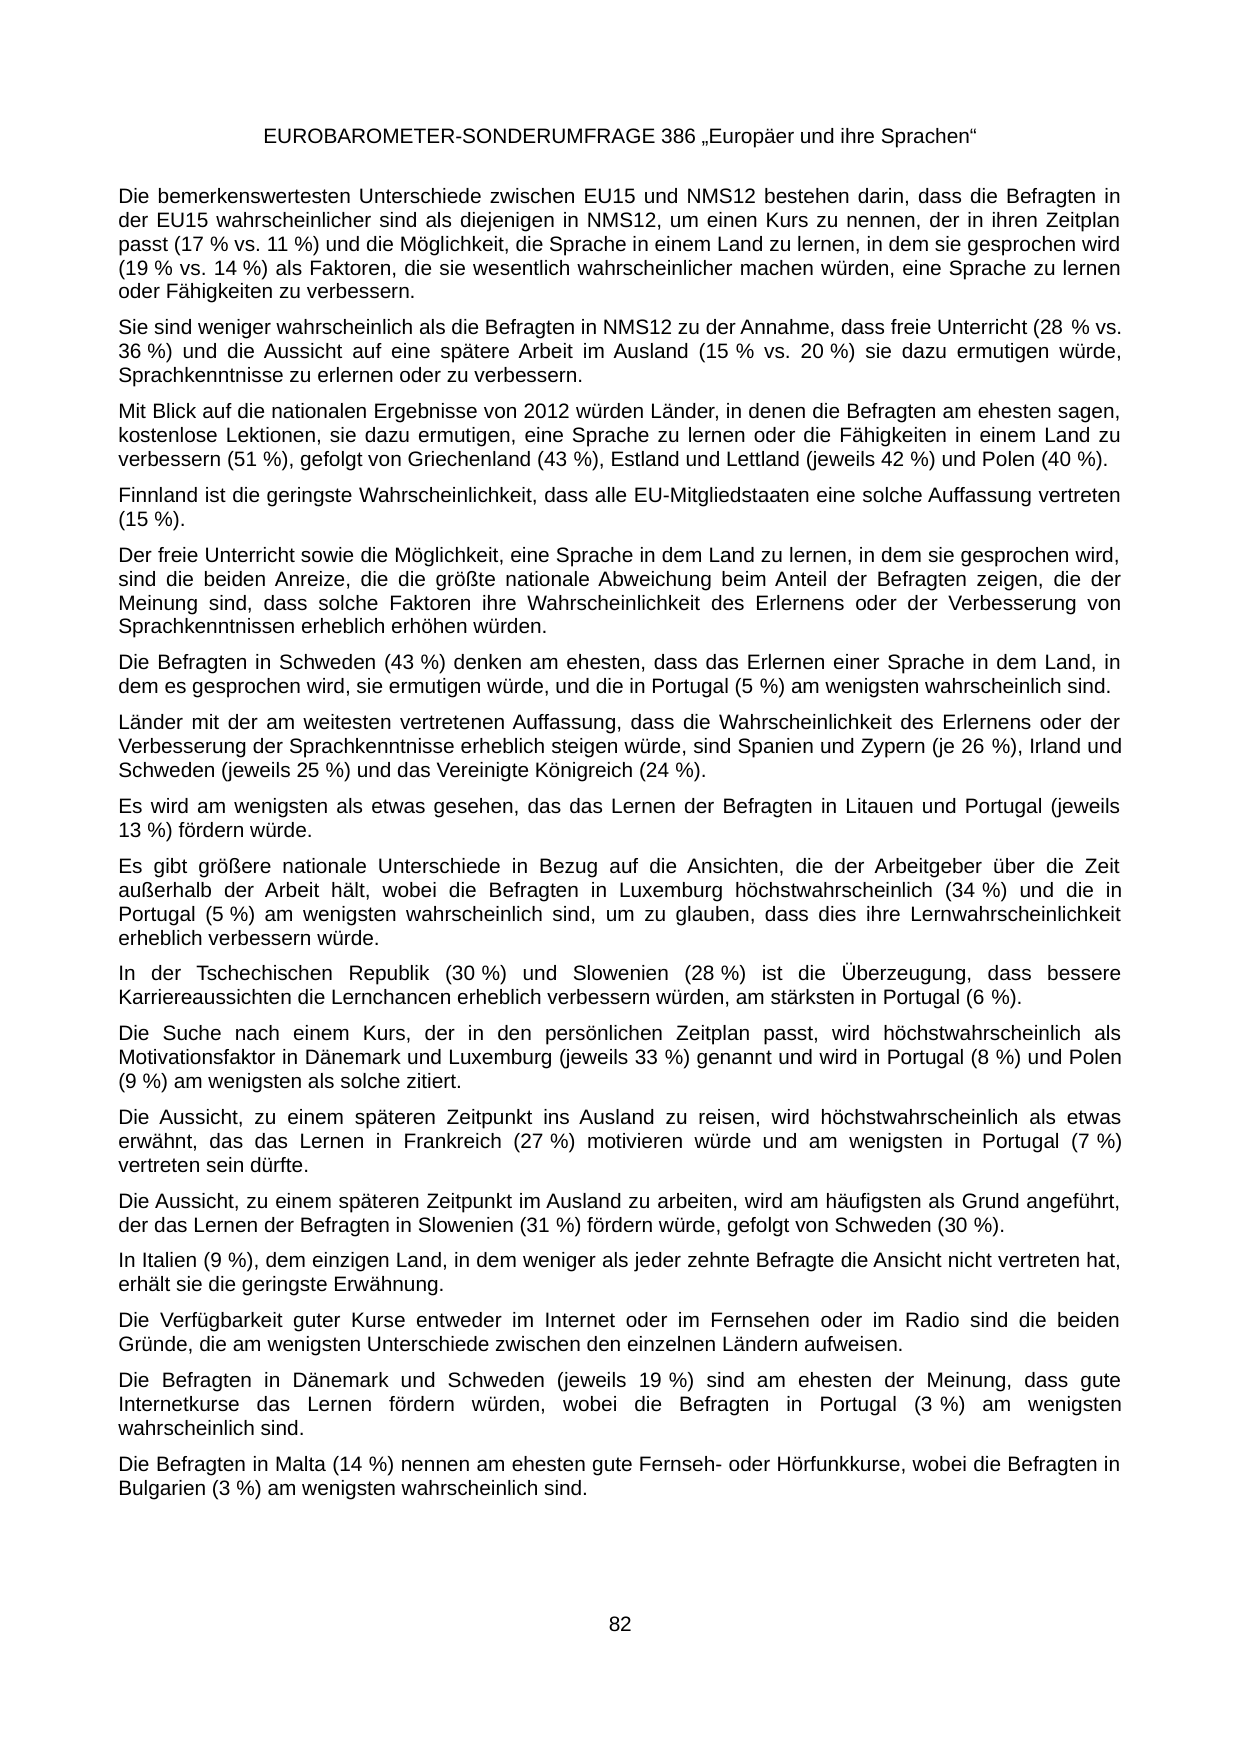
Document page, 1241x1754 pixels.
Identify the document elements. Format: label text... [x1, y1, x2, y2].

text Die bemerkenswertesten Unterschiede zwischen EU15 und NMS12 bestehen darin, dass die Befragten in der EU15 wahrscheinlicher sind als diejenigen in NMS12, um einen Kurs zu nennen, der in ihren Zeitplan passt (17 % vs. 11 %) und die Möglichkeit, die Sprache in einem Land zu lernen, in dem sie gesprochen wird (19 % vs. 14 %) als Faktoren, die sie wesentlich wahrscheinlicher machen würden, eine Sprache zu lernen oder Fähigkeiten zu verbessern. [118, 183, 1122, 303]
text Die Aussicht, zu einem späteren Zeitpunkt im Ausland zu arbeiten, wird am häufigsten als Grund angeführt, der das Lernen der Befragten in Slowenien (31 %) fördern würde, gefolgt von Schweden (30 %). [118, 1188, 1122, 1236]
text Es gibt größere nationale Unterschiede in Bezug auf die Ansichten, die der Arbeitgeber über die Zeit außerhalb der Arbeit hält, wobei die Befragten in Luxemburg höchstwahrscheinlich (34 %) und die in Portugal (5 %) am wenigsten wahrscheinlich sind, um zu glauben, dass dies ihre Lernwahrscheinlichkeit erheblich verbessern würde. [118, 853, 1122, 949]
text Mit Blick auf die nationalen Ergebnisse von 2012 würden Länder, in denen die Befragten am ehesten sagen, kostenlose Lektionen, sie dazu ermutigen, eine Sprache zu lernen oder die Fähigkeiten in einem Land zu verbessern (51 %), gefolgt von Griechenland (43 %), Estland und Lettland (jeweils 42 %) und Polen (40 %). [118, 399, 1122, 471]
text Die Befragten in Schweden (43 %) denken am ehesten, dass das Erlernen einer Sprache in dem Land, in dem es gesprochen wird, sie ermutigen würde, und die in Portugal (5 %) am wenigsten wahrscheinlich sind. [118, 650, 1122, 698]
text Die Aussicht, zu einem späteren Zeitpunkt ins Ausland zu reisen, wird höchstwahrscheinlich als etwas erwähnt, das das Lernen in Frankreich (27 %) motivieren würde und am wenigsten in Portugal (7 %) vertreten sein dürfte. [118, 1105, 1122, 1177]
text Länder mit der am weitesten vertretenen Auffassung, dass die Wahrscheinlichkeit des Erlernens oder der Verbesserung der Sprachkenntnisse erheblich steigen würde, sind Spanien und Zypern (je 26 %), Irland und Schweden (jeweils 25 %) und das Vereinigte Königreich (24 %). [118, 710, 1122, 782]
text Es wird am wenigsten als etwas gesehen, das das Lernen der Befragten in Litauen und Portugal (jeweils 13 %) fördern würde. [118, 794, 1122, 842]
text Die Befragten in Dänemark und Schweden (jeweils 19 %) sind am ehesten der Meinung, dass gute Internetkurse das Lernen fördern würden, wobei die Befragten in Portugal (3 %) am wenigsten wahrscheinlich sind. [118, 1368, 1122, 1440]
text Sie sind weniger wahrscheinlich als die Befragten in NMS12 zu der Annahme, dass freie Unterricht (28 % vs. 36 %) und die Aussicht auf eine spätere Arbeit im Ausland (15 % vs. 20 %) sie dazu ermutigen würde, Sprachkenntnisse zu erlernen oder zu verbessern. [118, 315, 1122, 387]
text Finnland ist die geringste Wahrscheinlichkeit, dass alle EU-Mitgliedstaaten eine solche Auffassung vertreten (15 %). [118, 483, 1122, 531]
text In der Tschechischen Republik (30 %) und Slowenien (28 %) ist die Überzeugung, dass bessere Karriereaussichten die Lernchancen erheblich verbessern würden, am stärksten in Portugal (6 %). [118, 961, 1122, 1009]
text Der freie Unterricht sowie die Möglichkeit, eine Sprache in dem Land zu lernen, in dem sie gesprochen wird, sind die beiden Anreize, die die größte nationale Abweichung beim Anteil der Befragten zeigen, die der Meinung sind, dass solche Faktoren ihre Wahrscheinlichkeit des Erlernens oder der Verbesserung von Sprachkenntnissen erheblich erhöhen würden. [118, 542, 1122, 638]
text Die Befragten in Malta (14 %) nennen am ehesten gute Fernseh- oder Hörfunkkurse, wobei die Befragten in Bulgarien (3 %) am wenigsten wahrscheinlich sind. [118, 1452, 1122, 1499]
text In Italien (9 %), dem einzigen Land, in dem weniger als jeder zehnte Befragte die Ansicht nicht vertreten hat, erhält sie die geringste Erwähnung. [118, 1248, 1122, 1296]
text Die Verfügbarkeit guter Kurse entweder im Internet oder im Fernsehen oder im Radio sind die beiden Gründe, die am wenigsten Unterschiede zwischen den einzelnen Ländern aufweisen. [118, 1308, 1122, 1356]
text Die Suche nach einem Kurs, der in den persönlichen Zeitplan passt, wird höchstwahrscheinlich als Motivationsfaktor in Dänemark und Luxemburg (jeweils 33 %) genannt und wird in Portugal (8 %) und Polen (9 %) am wenigsten als solche zitiert. [118, 1021, 1122, 1093]
